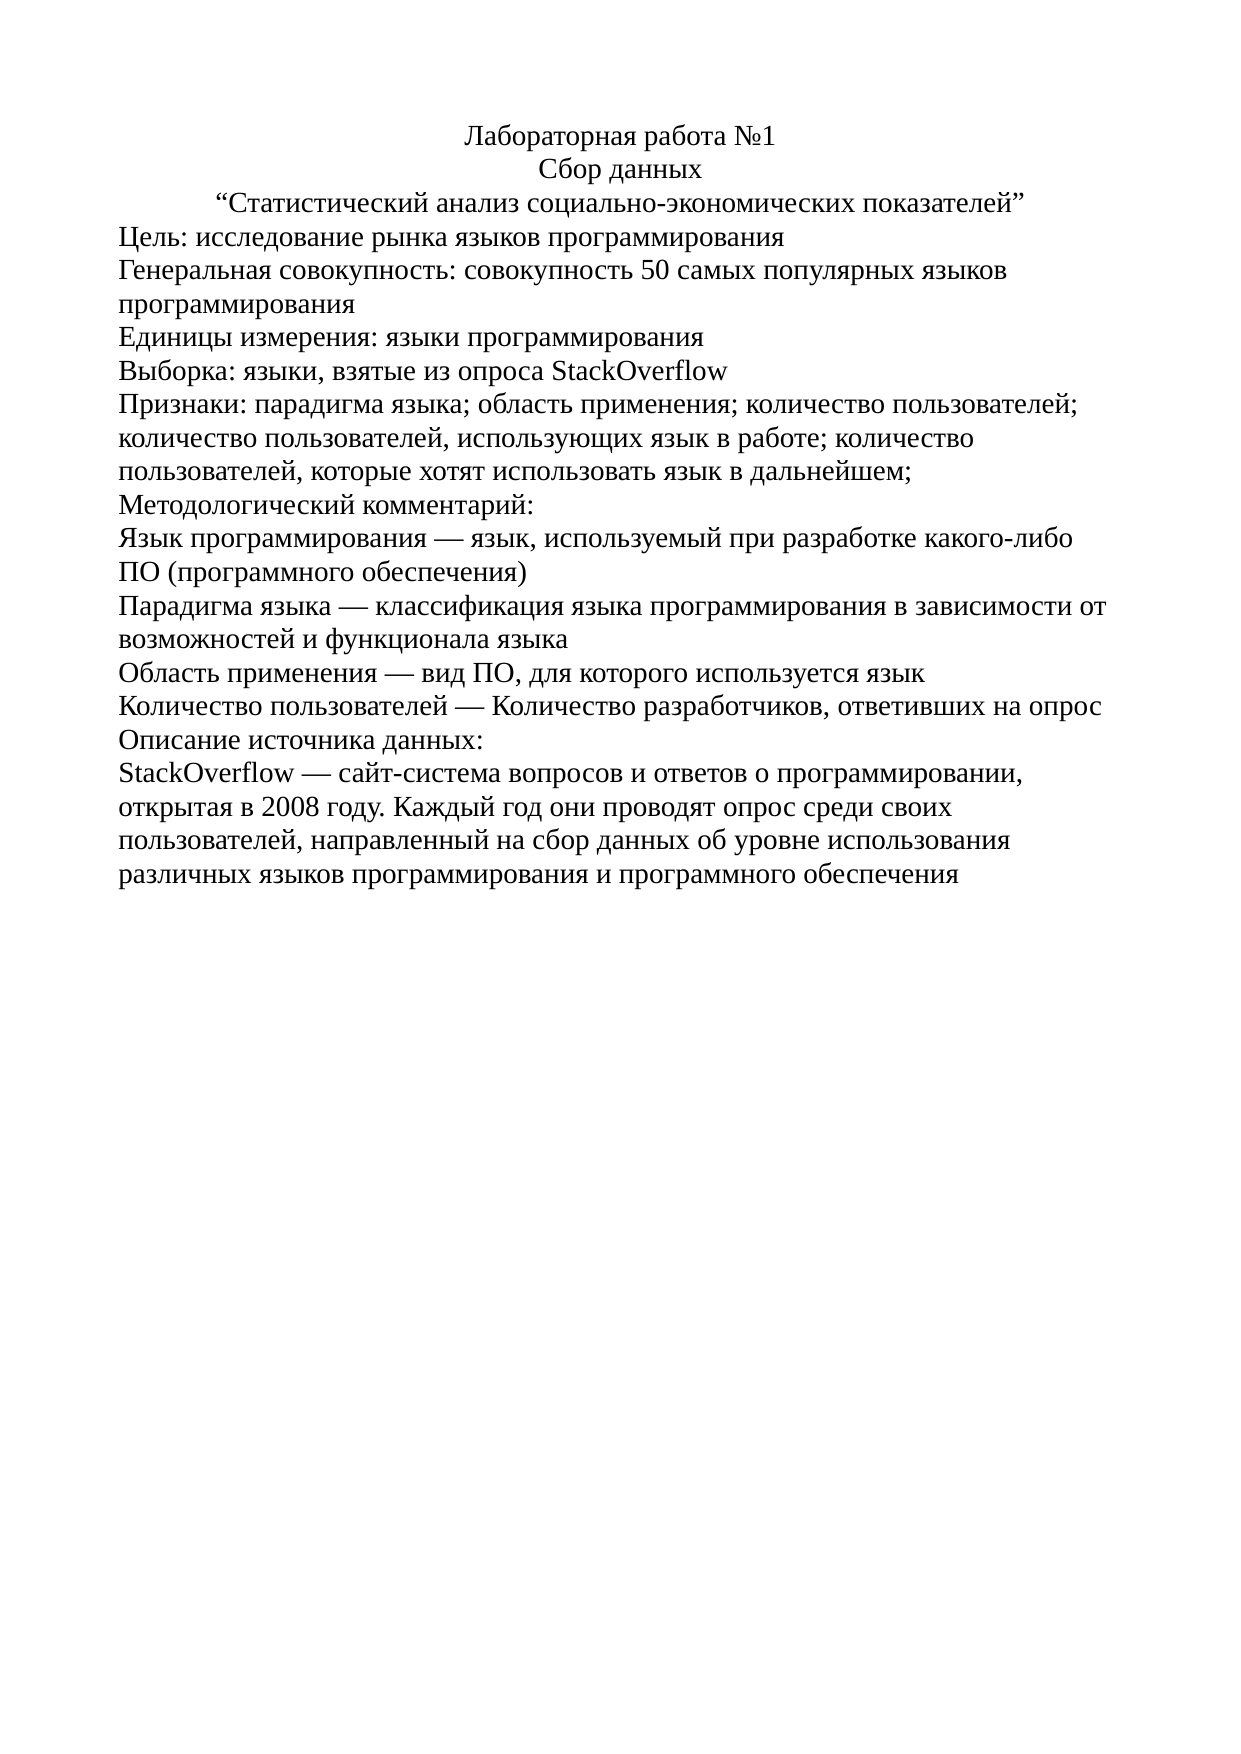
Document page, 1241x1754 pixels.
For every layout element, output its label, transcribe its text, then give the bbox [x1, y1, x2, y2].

text Выборка: языки, взятые из опроса StackOverflow [118, 353, 1122, 386]
text Методологический комментарий: [118, 487, 1122, 521]
text Генеральная совокупность: совокупность 50 самых популярных языков программирования [118, 252, 1122, 319]
text “Статистический анализ социально-экономических показателей” [118, 185, 1122, 219]
text Лабораторная работа №1 [118, 118, 1122, 152]
text Язык программирования — язык, используемый при разработке какого-либо ПО (программного обеспечения) [118, 521, 1122, 588]
text Парадигма языка — классификация языка программирования в зависимости от возможностей и функционала языка [118, 588, 1122, 655]
text Единицы измерения: языки программирования [118, 319, 1122, 353]
text Цель: исследование рынка языков программирования [118, 219, 1122, 252]
text Область применения — вид ПО, для которого используется язык [118, 655, 1122, 688]
text Количество пользователей — Количество разработчиков, ответивших на опрос [118, 688, 1122, 722]
text StackOverflow — сайт-система вопросов и ответов о программировании, открытая в 2008 году. Каждый год они проводят опрос среди своих пользователей, направленный на сбор данных об уровне использования различных языков программирования и программного обеспечения [118, 755, 1122, 889]
text Признаки: парадигма языка; область применения; количество пользователей; количество пользователей, использующих язык в работе; количество пользователей, которые хотят использовать язык в дальнейшем; [118, 386, 1122, 487]
text Описание источника данных: [118, 722, 1122, 755]
text Сбор данных [118, 152, 1122, 185]
